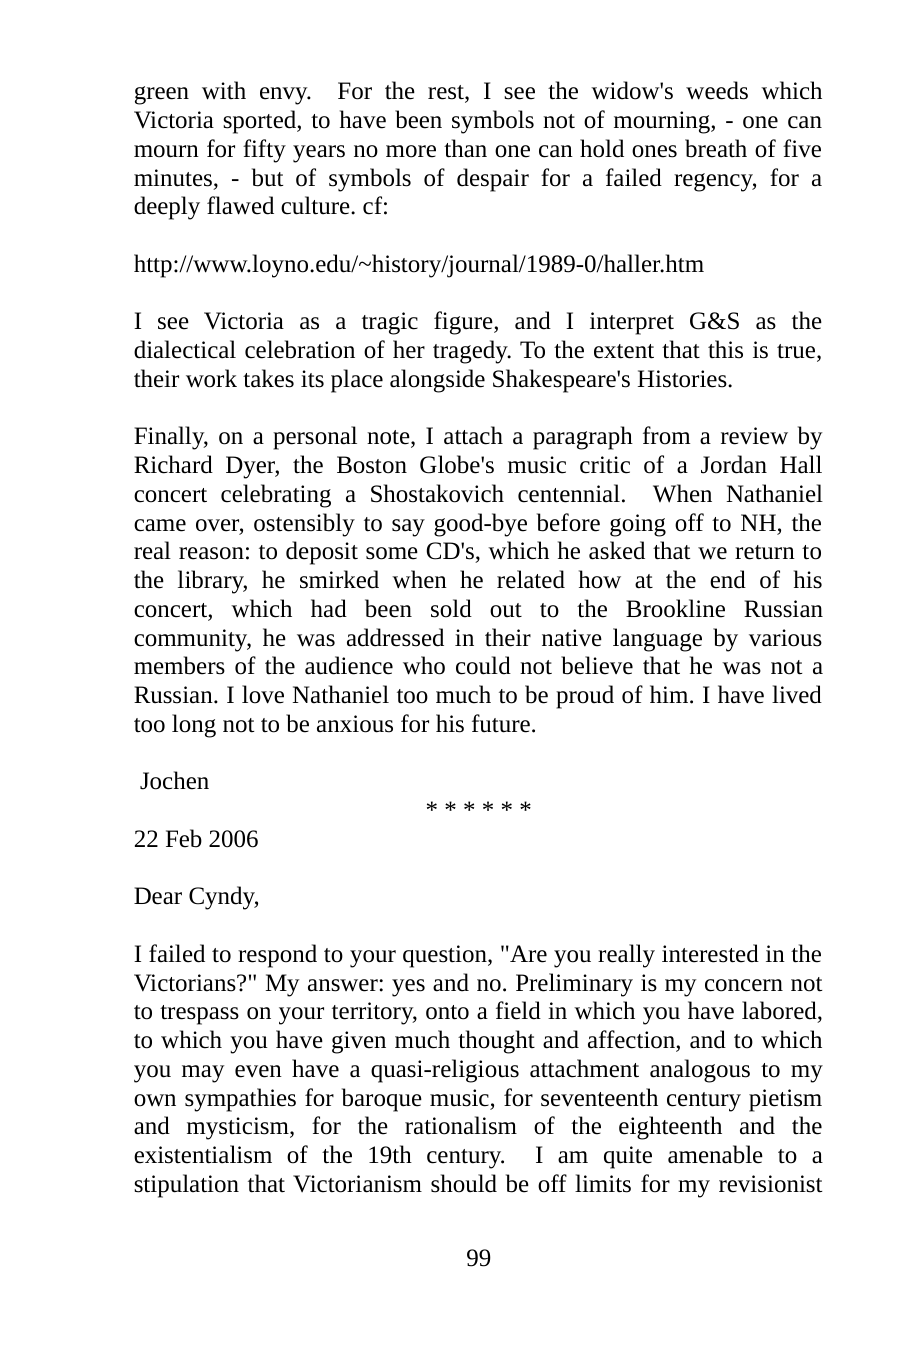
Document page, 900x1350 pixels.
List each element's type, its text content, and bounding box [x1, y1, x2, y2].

text green with envy. For the rest, I see the widow's weeds which Victoria sported, to have been symbols not of mourning, - one can mourn for fifty years no more than one can hold ones breath of five minutes, - but of symbols of despair for a failed regency, for a deeply flawed culture. cf: [133, 76, 823, 220]
text 22 Feb 2006 [133, 824, 823, 853]
text Dear Cyndy, [133, 881, 823, 910]
text I see Victoria as a tragic figure, and I interpret G&S as the dialectical celebration of her tragedy. To the extent that this is true, their work takes its place alongside Shakespeare's Histories. [133, 306, 823, 393]
text http://www.loyno.edu/~history/journal/1989-0/haller.htm [133, 249, 823, 278]
text * * * * * * [133, 795, 823, 824]
text I failed to respond to your question, "Are you really interested in the Victorians?" My answer: yes and no. Preliminary is my concern not to trespass on your territory, onto a field in which you have labored, to which you have given much thought and affection, and to which you may even have a quasi-religious attachment analogous to my own sympathies for baroque music, for seventeenth century pietism and mysticism, for the rationalism of the eighteenth and the existentialism of the 19th century. I am quite amenable to a stipulation that Victorianism should be off limits for my revisionist [133, 939, 823, 1198]
text Finally, on a personal note, I attach a paragraph from a review by Richard Dyer, the Boston Globe's music critic of a Jordan Hall concert celebrating a Shostakovich centennial. When Nathaniel came over, ostensibly to say good-bye before going off to NH, the real reason: to deposit some CD's, which he asked that we return to the library, he smirked when he related how at the end of his concert, which had been sold out to the Brookline Russian community, he was addressed in their native language by various members of the audience who could not believe that he was not a Russian. I love Nathaniel too much to be proud of him. I have lived too long not to be anxious for his future. [133, 421, 823, 738]
text Jochen [133, 766, 823, 795]
